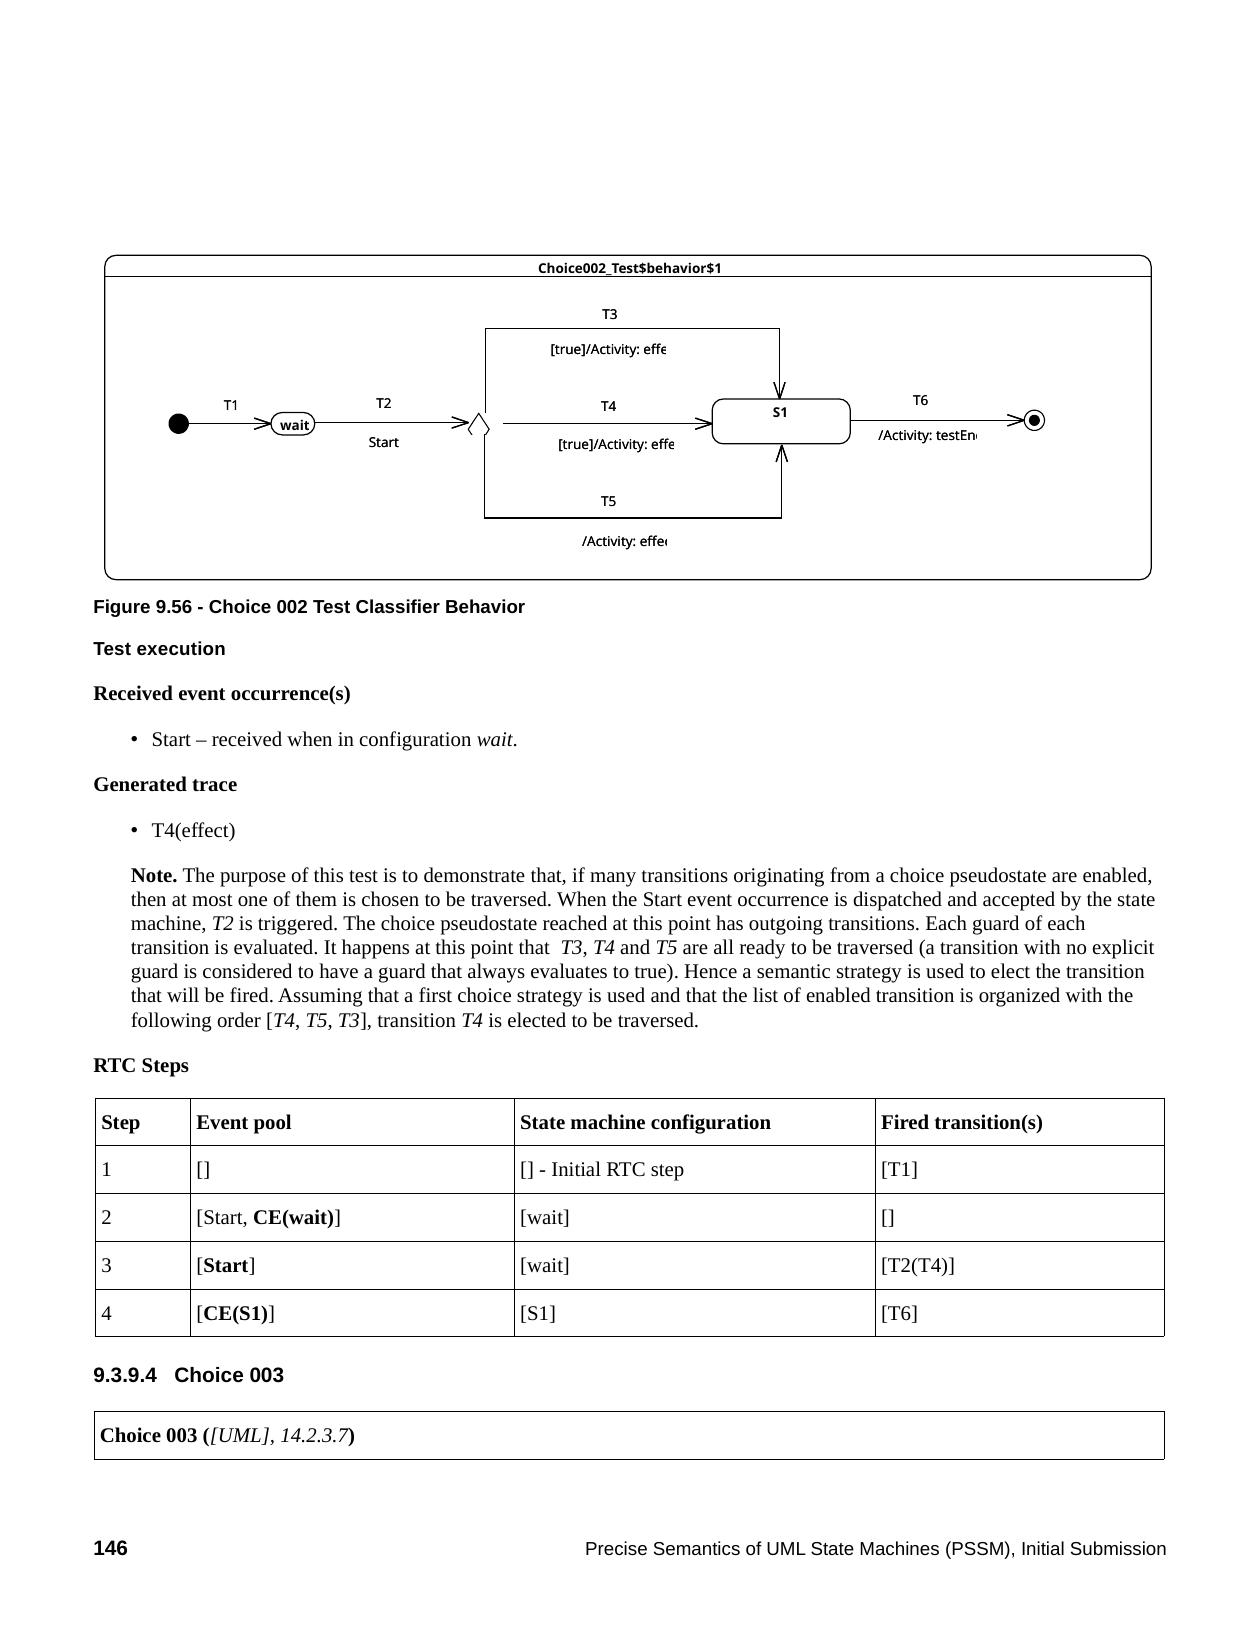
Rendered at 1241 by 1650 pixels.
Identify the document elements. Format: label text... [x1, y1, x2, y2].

table_cell [wait] [515, 1194, 875, 1241]
subtitle Choice 003 [93, 1361, 1164, 1386]
table_cell [Start, CE(wait)] [191, 1194, 514, 1241]
table_cell [] - Initial RTC step [515, 1146, 875, 1193]
table_header Choice 003 ([UML], 14.2.3.7) [95, 1412, 1164, 1459]
table_cell 4 [96, 1290, 190, 1336]
list Start – received when in configuration wait. [131, 726, 1164, 751]
table_cell 2 [96, 1194, 190, 1241]
table_cell [Start] [191, 1242, 514, 1288]
table_cell [] [191, 1146, 514, 1193]
table_header State machine configuration [515, 1099, 875, 1145]
table_header Event pool [191, 1099, 514, 1145]
text Generated trace [93, 772, 1164, 796]
table_header Step [96, 1099, 190, 1145]
text Received event occurrence(s) [93, 681, 1164, 705]
text Figure 9.56 - Choice 002 Test Classifier Behavior [93, 243, 1164, 617]
table_cell [wait] [515, 1242, 875, 1288]
table_cell [T1] [876, 1146, 1164, 1193]
table_cell [T6] [876, 1290, 1164, 1336]
table_cell [CE(S1)] [191, 1290, 514, 1336]
text Note. The purpose of this test is to demonstrate that, if many transitions originating from a choice pseudostate are enabled, then at most one of them is chosen to be traversed. When the Start event occurrence is dispatched and accepted by the state machine, T2 is triggered. The choice pseudostate reached at this point has outgoing transitions. Each guard of each transition is evaluated. It happens at this point that T3, T4 and T5 are all ready to be traversed (a transition with no explicit guard is considered to have a guard that always evaluates to true). Hence a semantic strategy is used to elect the transition that will be fired. Assuming that a first choice strategy is used and that the list of enabled transition is organized with the following order [T4, T5, T3], transition T4 is elected to be traversed. [131, 863, 1164, 1032]
subtitle [93, 231, 1164, 243]
table_cell [S1] [515, 1290, 875, 1336]
table_cell 1 [96, 1146, 190, 1193]
table_cell [T2(T4)] [876, 1242, 1164, 1288]
subtitle Test execution [93, 617, 1164, 660]
table_cell [] [876, 1194, 1164, 1241]
list T4(effect) [131, 817, 1164, 842]
table_header Fired transition(s) [876, 1099, 1164, 1145]
text RTC Steps [93, 1053, 1164, 1077]
table_cell 3 [96, 1242, 190, 1288]
